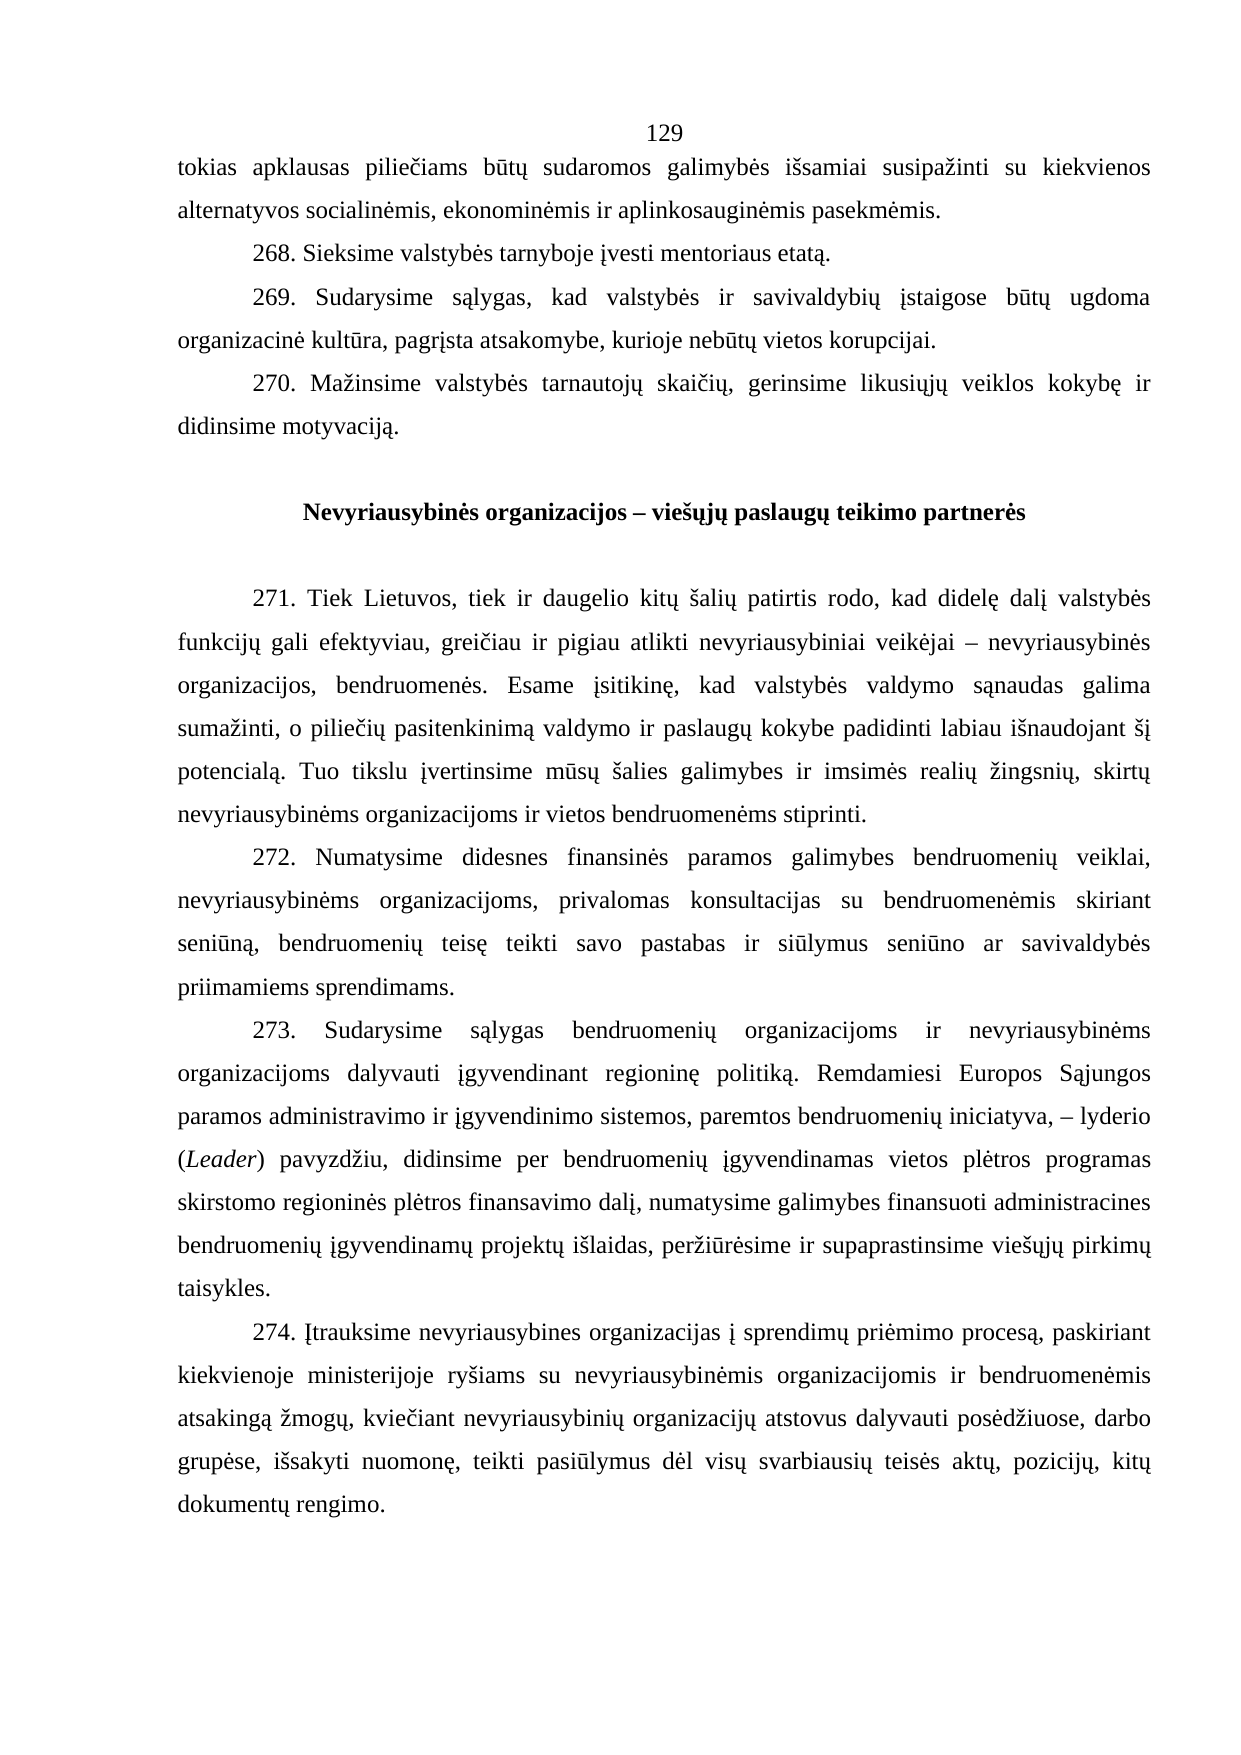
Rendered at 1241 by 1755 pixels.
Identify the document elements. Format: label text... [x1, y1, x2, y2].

text 273. Sudarysime sąlygas bendruomenių organizacijoms ir nevyriausybinėms organizacijoms dalyvauti įgyvendinant regioninę politiką. Remdamiesi Europos Sąjungos paramos administravimo ir įgyvendinimo sistemos, paremtos bendruomenių iniciatyva, – lyderio (Leader) pavyzdžiu, didinsime per bendruomenių įgyvendinamas vietos plėtros programas skirstomo regioninės plėtros finansavimo dalį, numatysime galimybes finansuoti administracines bendruomenių įgyvendinamų projektų išlaidas, peržiūrėsime ir supaprastinsime viešųjų pirkimų taisykles. [177, 1015, 1152, 1302]
text Nevyriausybinės organizacijos – viešųjų paslaugų teikimo partnerės [177, 497, 1152, 526]
text 272. Numatysime didesnes finansinės paramos galimybes bendruomenių veiklai, nevyriausybinėms organizacijoms, privalomas konsultacijas su bendruomenėmis skiriant seniūną, bendruomenių teisę teikti savo pastabas ir siūlymus seniūno ar savivaldybės priimamiems sprendimams. [177, 842, 1152, 1000]
text 271. Tiek Lietuvos, tiek ir daugelio kitų šalių patirtis rodo, kad didelę dalį valstybės funkcijų gali efektyviau, greičiau ir pigiau atlikti nevyriausybiniai veikėjai – nevyriausybinės organizacijos, bendruomenės. Esame įsitikinę, kad valstybės valdymo sąnaudas galima sumažinti, o piliečių pasitenkinimą valdymo ir paslaugų kokybe padidinti labiau išnaudojant šį potencialą. Tuo tikslu įvertinsime mūsų šalies galimybes ir imsimės realių žingsnių, skirtų nevyriausybinėms organizacijoms ir vietos bendruomenėms stiprinti. [177, 583, 1152, 828]
text 270. Mažinsime valstybės tarnautojų skaičių, gerinsime likusiųjų veiklos kokybę ir didinsime motyvaciją. [177, 368, 1152, 440]
text 274. Įtrauksime nevyriausybines organizacijas į sprendimų priėmimo procesą, paskiriant kiekvienoje ministerijoje ryšiams su nevyriausybinėmis organizacijomis ir bendruomenėmis atsakingą žmogų, kviečiant nevyriausybinių organizacijų atstovus dalyvauti posėdžiuose, darbo grupėse, išsakyti nuomonę, teikti pasiūlymus dėl visų svarbiausių teisės aktų, pozicijų, kitų dokumentų rengimo. [177, 1317, 1152, 1518]
text 268. Sieksime valstybės tarnyboje įvesti mentoriaus etatą. [177, 238, 1152, 267]
text tokias apklausas piliečiams būtų sudaromos galimybės išsamiai susipažinti su kiekvienos alternatyvos socialinėmis, ekonominėmis ir aplinkosauginėmis pasekmėmis. [177, 152, 1152, 224]
text 269. Sudarysime sąlygas, kad valstybės ir savivaldybių įstaigose būtų ugdoma organizacinė kultūra, pagrįsta atsakomybe, kurioje nebūtų vietos korupcijai. [177, 282, 1152, 353]
